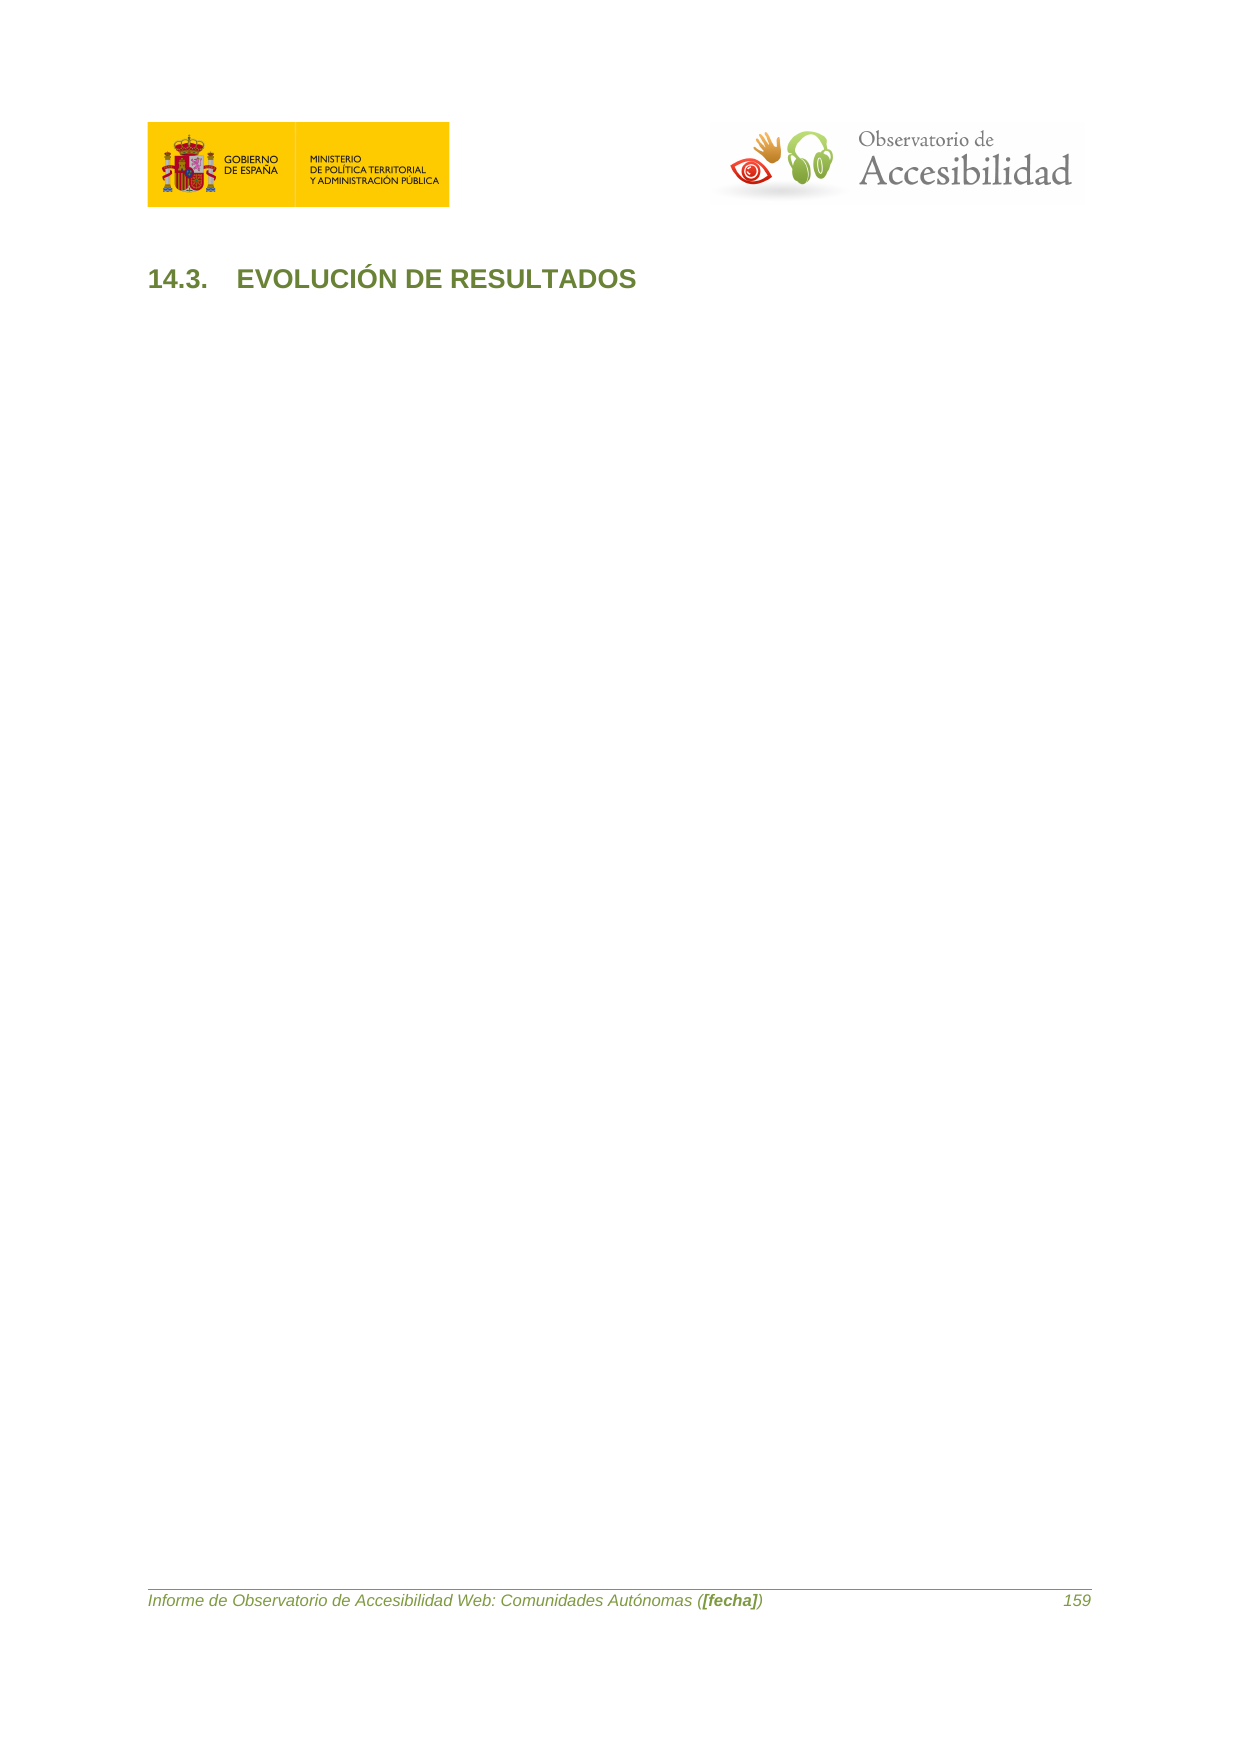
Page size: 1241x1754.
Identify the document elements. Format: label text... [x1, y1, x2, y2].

list Evolución de resultados [148, 263, 1092, 294]
